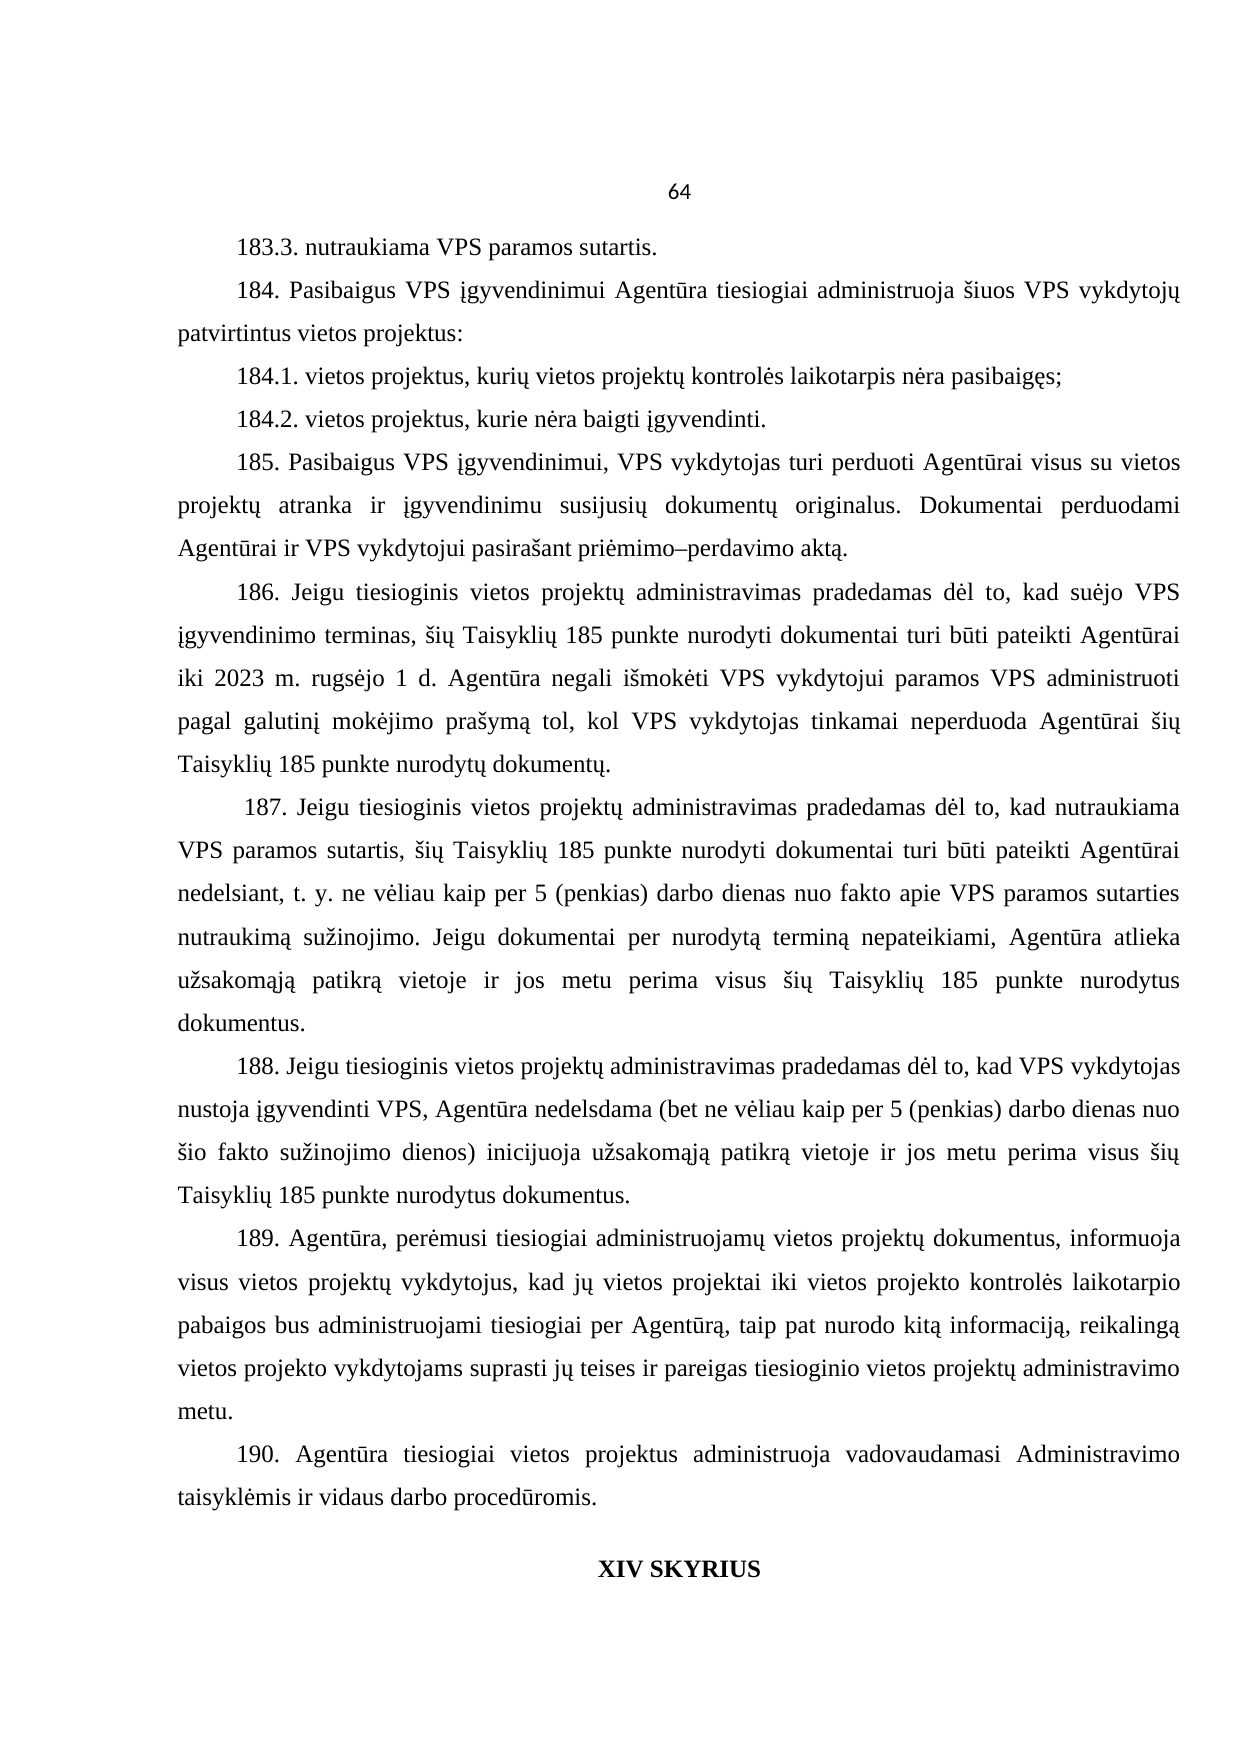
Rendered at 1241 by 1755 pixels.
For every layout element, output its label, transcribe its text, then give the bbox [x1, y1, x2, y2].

text 184. Pasibaigus VPS įgyvendinimui Agentūra tiesiogiai administruoja šiuos VPS vykdytojų patvirtintus vietos projektus: [177, 275, 1181, 347]
text 185. Pasibaigus VPS įgyvendinimui, VPS vykdytojas turi perduoti Agentūrai visus su vietos projektų atranka ir įgyvendinimu susijusių dokumentų originalus. Dokumentai perduodami Agentūrai ir VPS vykdytojui pasirašant priėmimo–perdavimo aktą. [177, 447, 1181, 562]
text 188. Jeigu tiesioginis vietos projektų administravimas pradedamas dėl to, kad VPS vykdytojas nustoja įgyvendinti VPS, Agentūra nedelsdama (bet ne vėliau kaip per 5 (penkias) darbo dienas nuo šio fakto sužinojimo dienos) inicijuoja užsakomąją patikrą vietoje ir jos metu perima visus šių Taisyklių 185 punkte nurodytus dokumentus. [177, 1051, 1181, 1209]
text 184.2. vietos projektus, kurie nėra baigti įgyvendinti. [177, 404, 1181, 433]
text 184.1. vietos projektus, kurių vietos projektų kontrolės laikotarpis nėra pasibaigęs; [177, 361, 1181, 390]
text 190. Agentūra tiesiogiai vietos projektus administruoja vadovaudamasi Administravimo taisyklėmis ir vidaus darbo procedūromis. [177, 1439, 1181, 1511]
text 189. Agentūra, perėmusi tiesiogiai administruojamų vietos projektų dokumentus, informuoja visus vietos projektų vykdytojus, kad jų vietos projektai iki vietos projekto kontrolės laikotarpio pabaigos bus administruojami tiesiogiai per Agentūrą, taip pat nurodo kitą informaciją, reikalingą vietos projekto vykdytojams suprasti jų teises ir pareigas tiesioginio vietos projektų administravimo metu. [177, 1223, 1181, 1425]
text XIV SKYRIUS [177, 1554, 1181, 1583]
text 183.3. nutraukiama VPS paramos sutartis. [177, 232, 1181, 260]
text 186. Jeigu tiesioginis vietos projektų administravimas pradedamas dėl to, kad suėjo VPS įgyvendinimo terminas, šių Taisyklių 185 punkte nurodyti dokumentai turi būti pateikti Agentūrai iki 2023 m. rugsėjo 1 d. Agentūra negali išmokėti VPS vykdytojui paramos VPS administruoti pagal galutinį mokėjimo prašymą tol, kol VPS vykdytojas tinkamai neperduoda Agentūrai šių Taisyklių 185 punkte nurodytų dokumentų. [177, 577, 1181, 778]
text 187. Jeigu tiesioginis vietos projektų administravimas pradedamas dėl to, kad nutraukiama VPS paramos sutartis, šių Taisyklių 185 punkte nurodyti dokumentai turi būti pateikti Agentūrai nedelsiant, t. y. ne vėliau kaip per 5 (penkias) darbo dienas nuo fakto apie VPS paramos sutarties nutraukimą sužinojimo. Jeigu dokumentai per nurodytą terminą nepateikiami, Agentūra atlieka užsakomąją patikrą vietoje ir jos metu perima visus šių Taisyklių 185 punkte nurodytus dokumentus. [177, 792, 1181, 1037]
